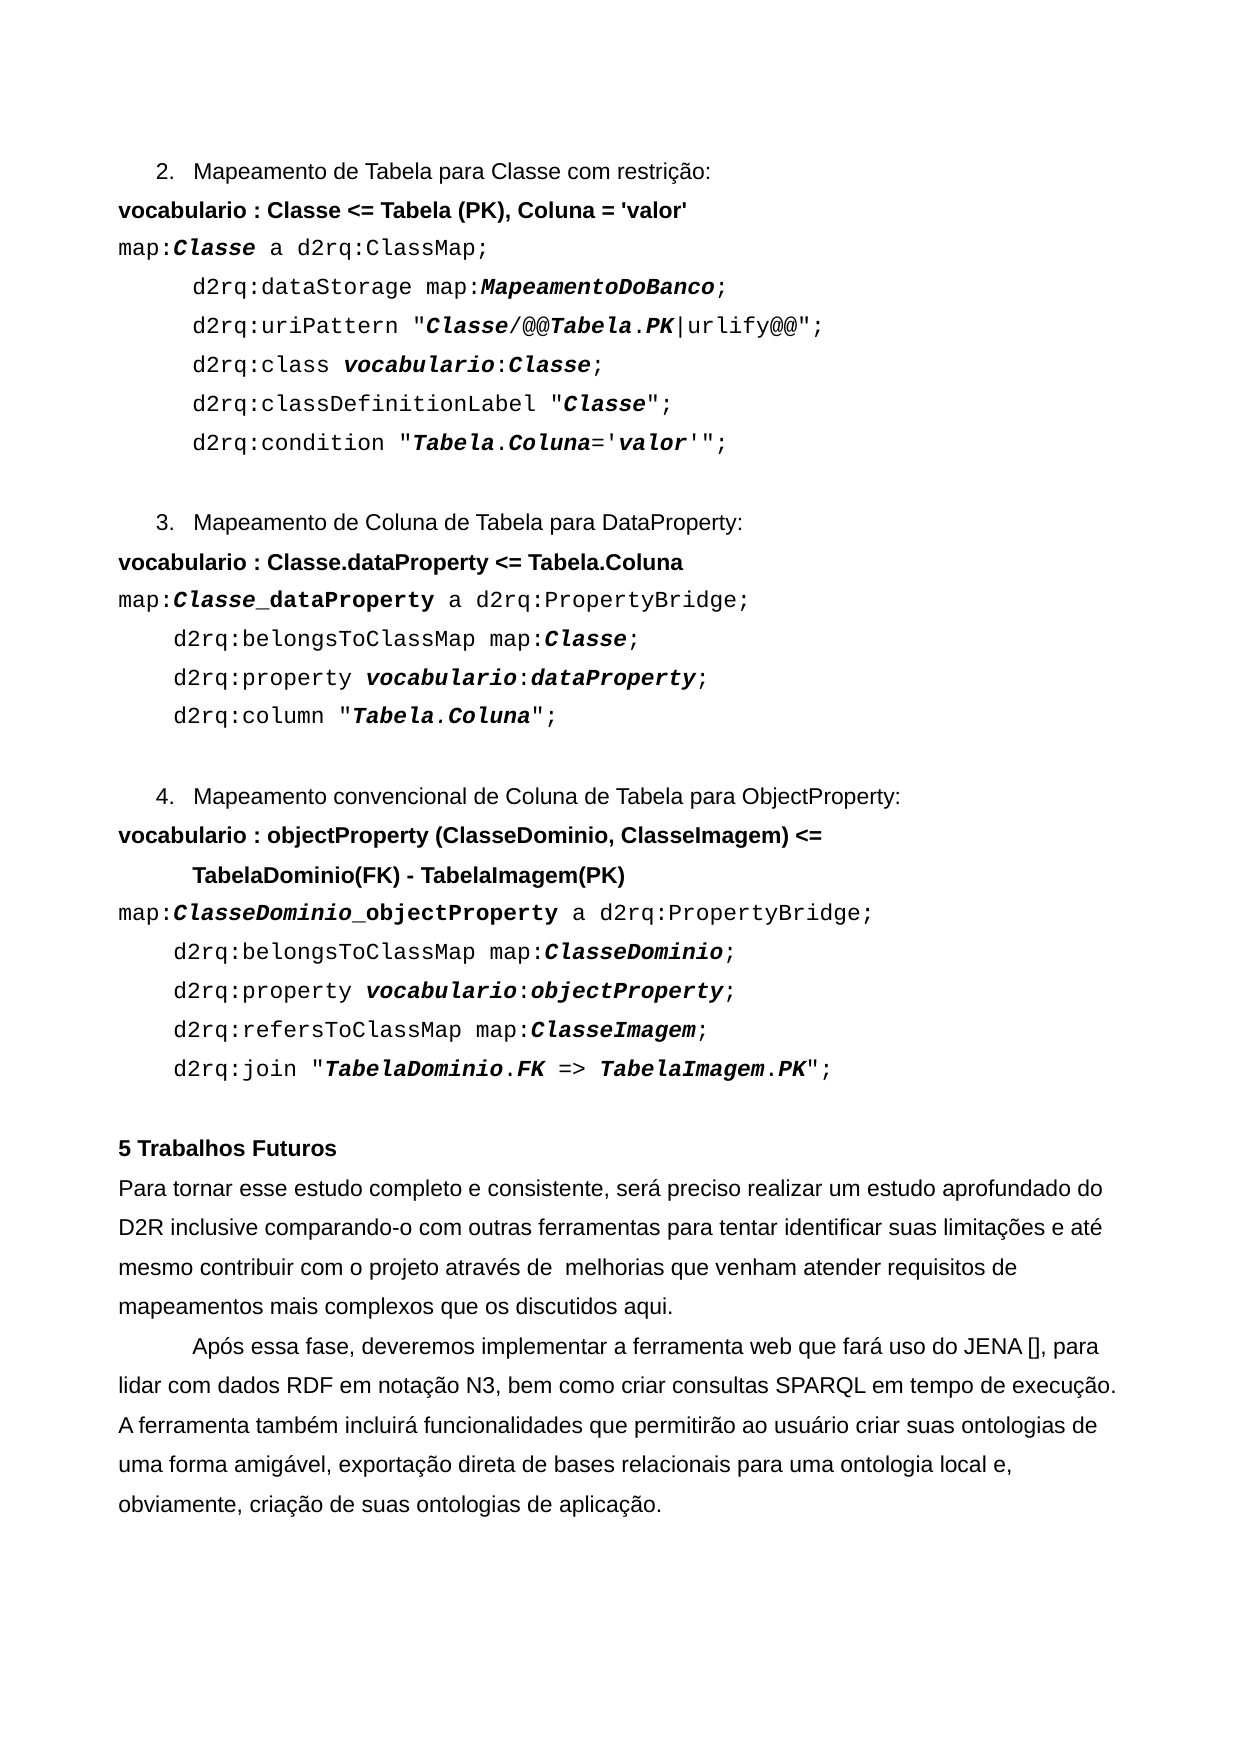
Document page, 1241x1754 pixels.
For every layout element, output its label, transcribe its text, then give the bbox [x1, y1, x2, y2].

text d2rq:join "TabelaDominio.FK => TabelaImagem.PK"; [118, 1057, 1122, 1083]
list Mapeamento de Coluna de Tabela para DataProperty: [156, 509, 1122, 536]
text d2rq:belongsToClassMap map:ClasseDominio; [118, 940, 1122, 966]
text map:ClasseDominio_objectProperty a d2rq:PropertyBridge; [118, 901, 1122, 927]
text d2rq:classDefinitionLabel "Classe"; [118, 392, 1122, 418]
text d2rq:property vocabulario:dataProperty; [118, 666, 1122, 692]
text d2rq:column "Tabela.Coluna"; [118, 705, 1122, 731]
text TabelaDominio(FK) - TabelaImagem(PK) [118, 862, 1122, 888]
text d2rq:refersToClassMap map:ClasseImagem; [118, 1018, 1122, 1044]
text d2rq:class vocabulario:Classe; [118, 353, 1122, 379]
text Após essa fase, deveremos implementar a ferramenta web que fará uso do JENA [], para lidar com dados RDF em notação N3, bem como criar consultas SPARQL em tempo de execução. A ferramenta também incluirá funcionalidades que permitirão ao usuário criar suas ontologias de uma forma amigável, exportação direta de bases relacionais para uma ontologia local e, obviamente, criação de suas ontologias de aplicação. [118, 1333, 1122, 1517]
list Mapeamento de Tabela para Classe com restrição: [156, 158, 1122, 184]
text d2rq:property vocabulario:objectProperty; [118, 979, 1122, 1005]
text d2rq:belongsToClassMap map:Classe; [118, 627, 1122, 653]
text map:Classe_dataProperty a d2rq:PropertyBridge; [118, 588, 1122, 614]
list Mapeamento convencional de Coluna de Tabela para ObjectProperty: [156, 783, 1122, 809]
text vocabulario : Classe.dataProperty <= Tabela.Coluna [118, 549, 1122, 575]
text vocabulario : Classe <= Tabela (PK), Coluna = 'valor' [118, 197, 1122, 223]
text d2rq:condition "Tabela.Coluna='valor'"; [118, 431, 1122, 457]
text Para tornar esse estudo completo e consistente, será preciso realizar um estudo aprofundado do D2R inclusive comparando-o com outras ferramentas para tentar identificar suas limitações e até mesmo contribuir com o projeto através de melhorias que venham atender requisitos de mapeamentos mais complexos que os discutidos aqui. [118, 1175, 1122, 1319]
text d2rq:uriPattern "Classe/@@Tabela.PK|urlify@@"; [118, 314, 1122, 340]
text 5 Trabalhos Futuros [118, 1135, 1122, 1162]
text d2rq:dataStorage map:MapeamentoDoBanco; [118, 275, 1122, 301]
text map:Classe a d2rq:ClassMap; [118, 237, 1122, 262]
text vocabulario : objectProperty (ClasseDominio, ClasseImagem) <= [118, 822, 1122, 849]
